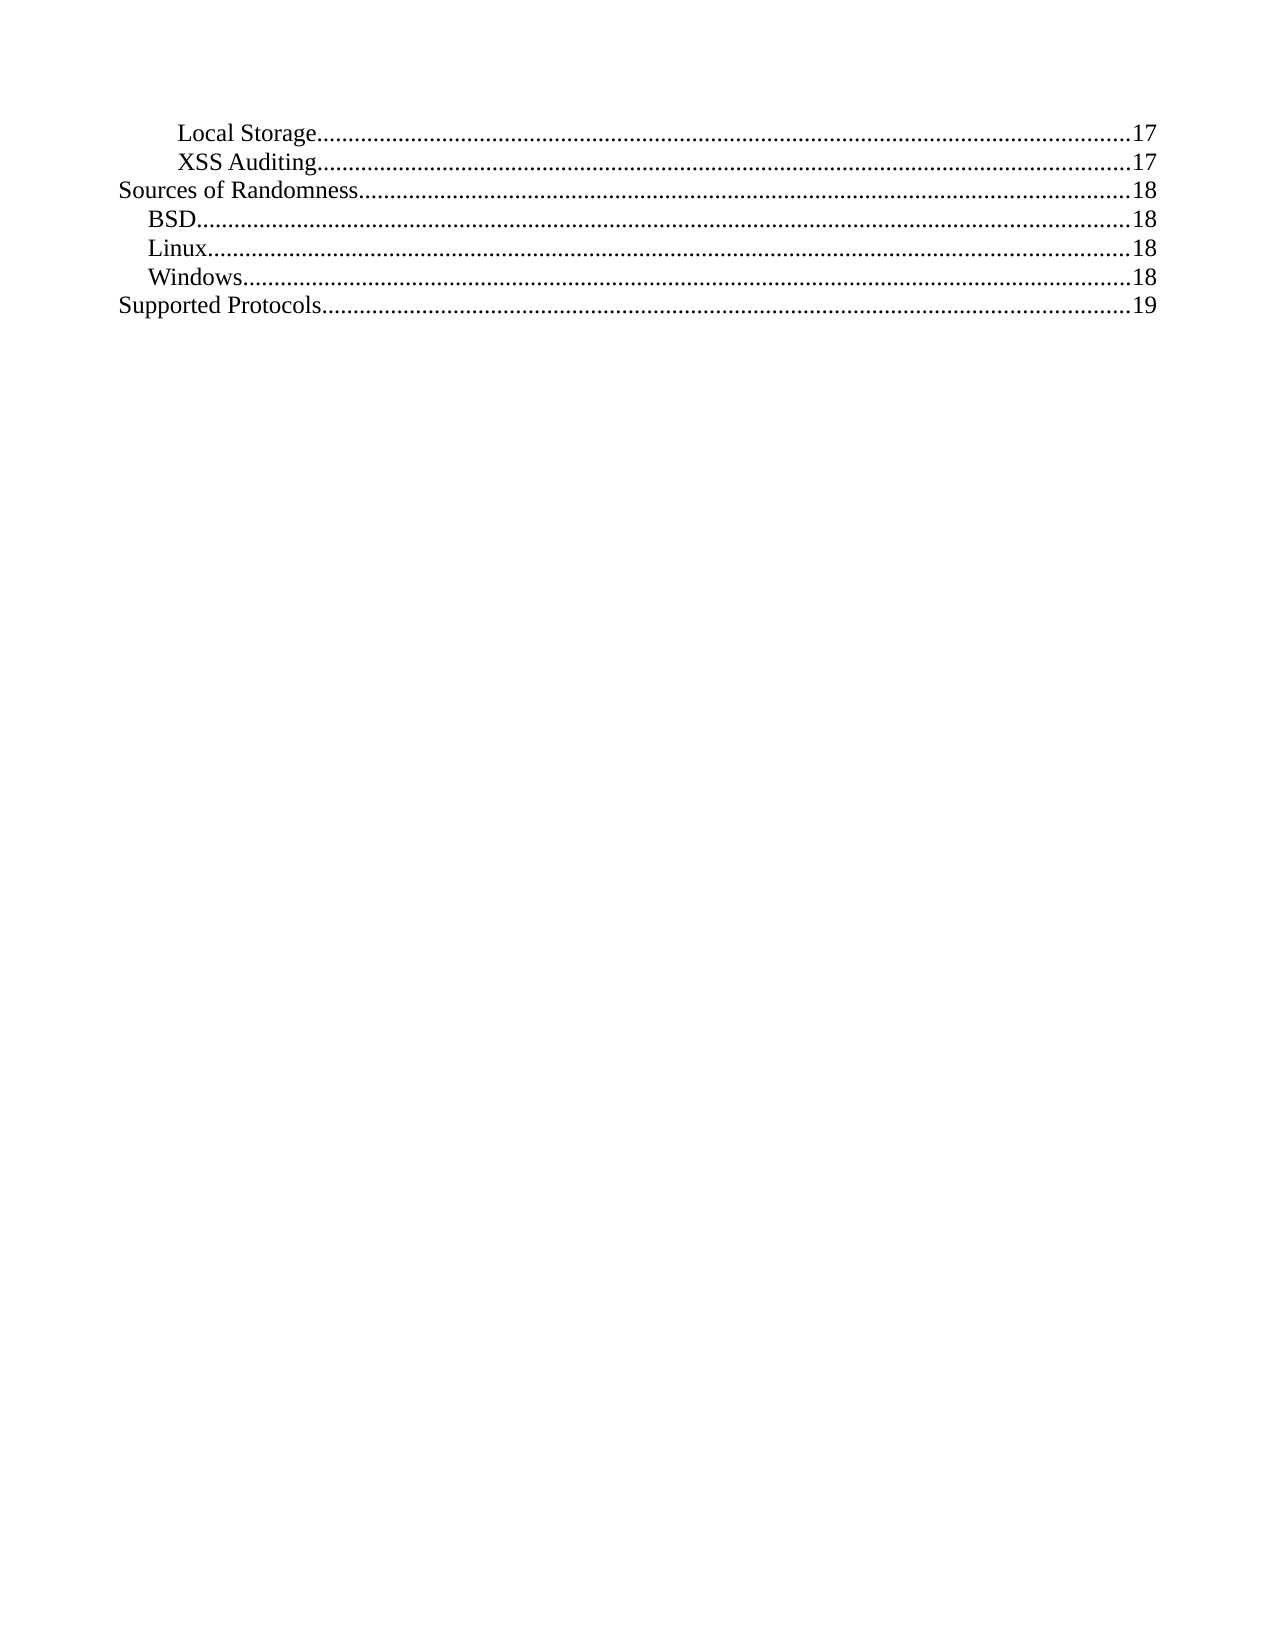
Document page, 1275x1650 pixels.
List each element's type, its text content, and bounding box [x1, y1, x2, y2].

text Linux 18 [148, 233, 1157, 262]
text Local Storage 17 [177, 118, 1157, 147]
text Supported Protocols 19 [118, 291, 1157, 319]
text Windows 18 [148, 262, 1157, 291]
text BSD 18 [148, 204, 1157, 233]
text Sources of Randomness 18 [118, 176, 1157, 204]
text XSS Auditing 17 [177, 147, 1157, 176]
